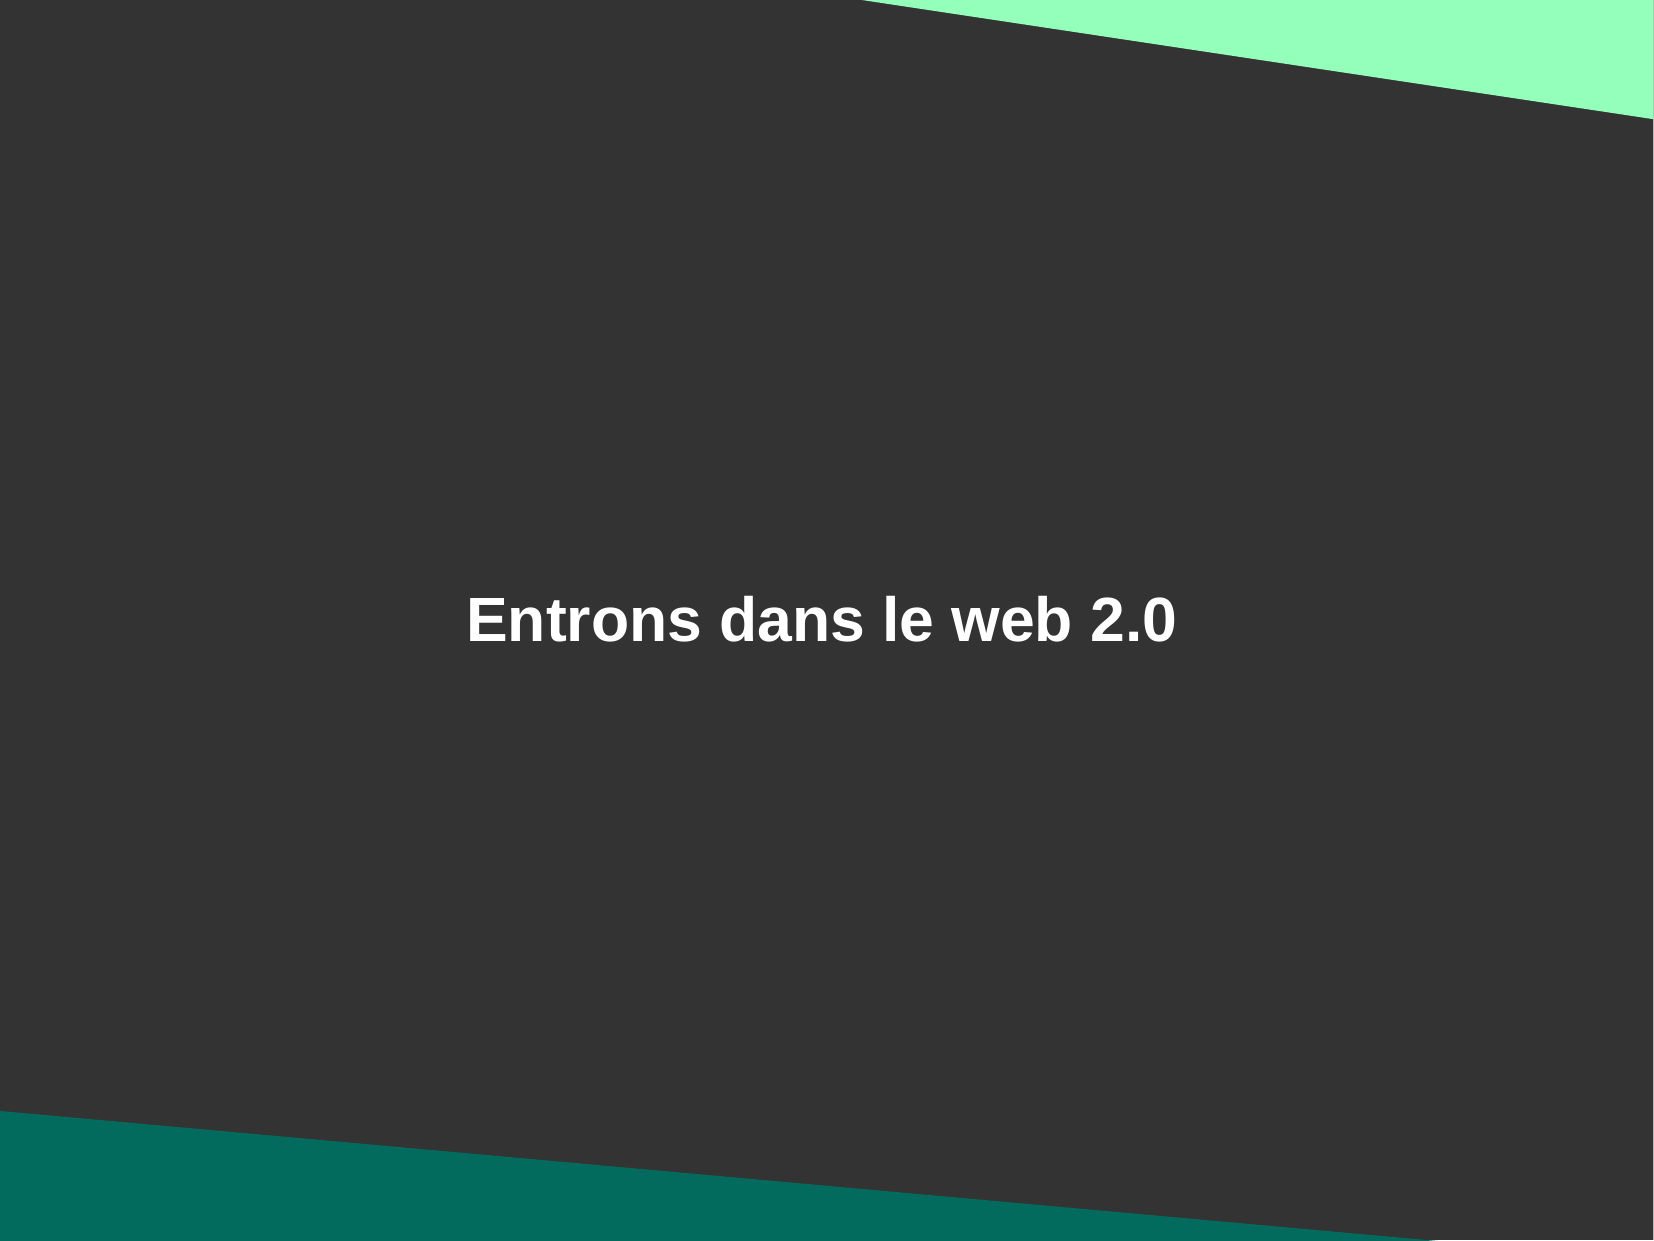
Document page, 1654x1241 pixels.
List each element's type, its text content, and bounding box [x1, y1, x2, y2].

title Entrons dans le web 2.0 [22, 585, 1622, 655]
text_box [861, 0, 1654, 120]
